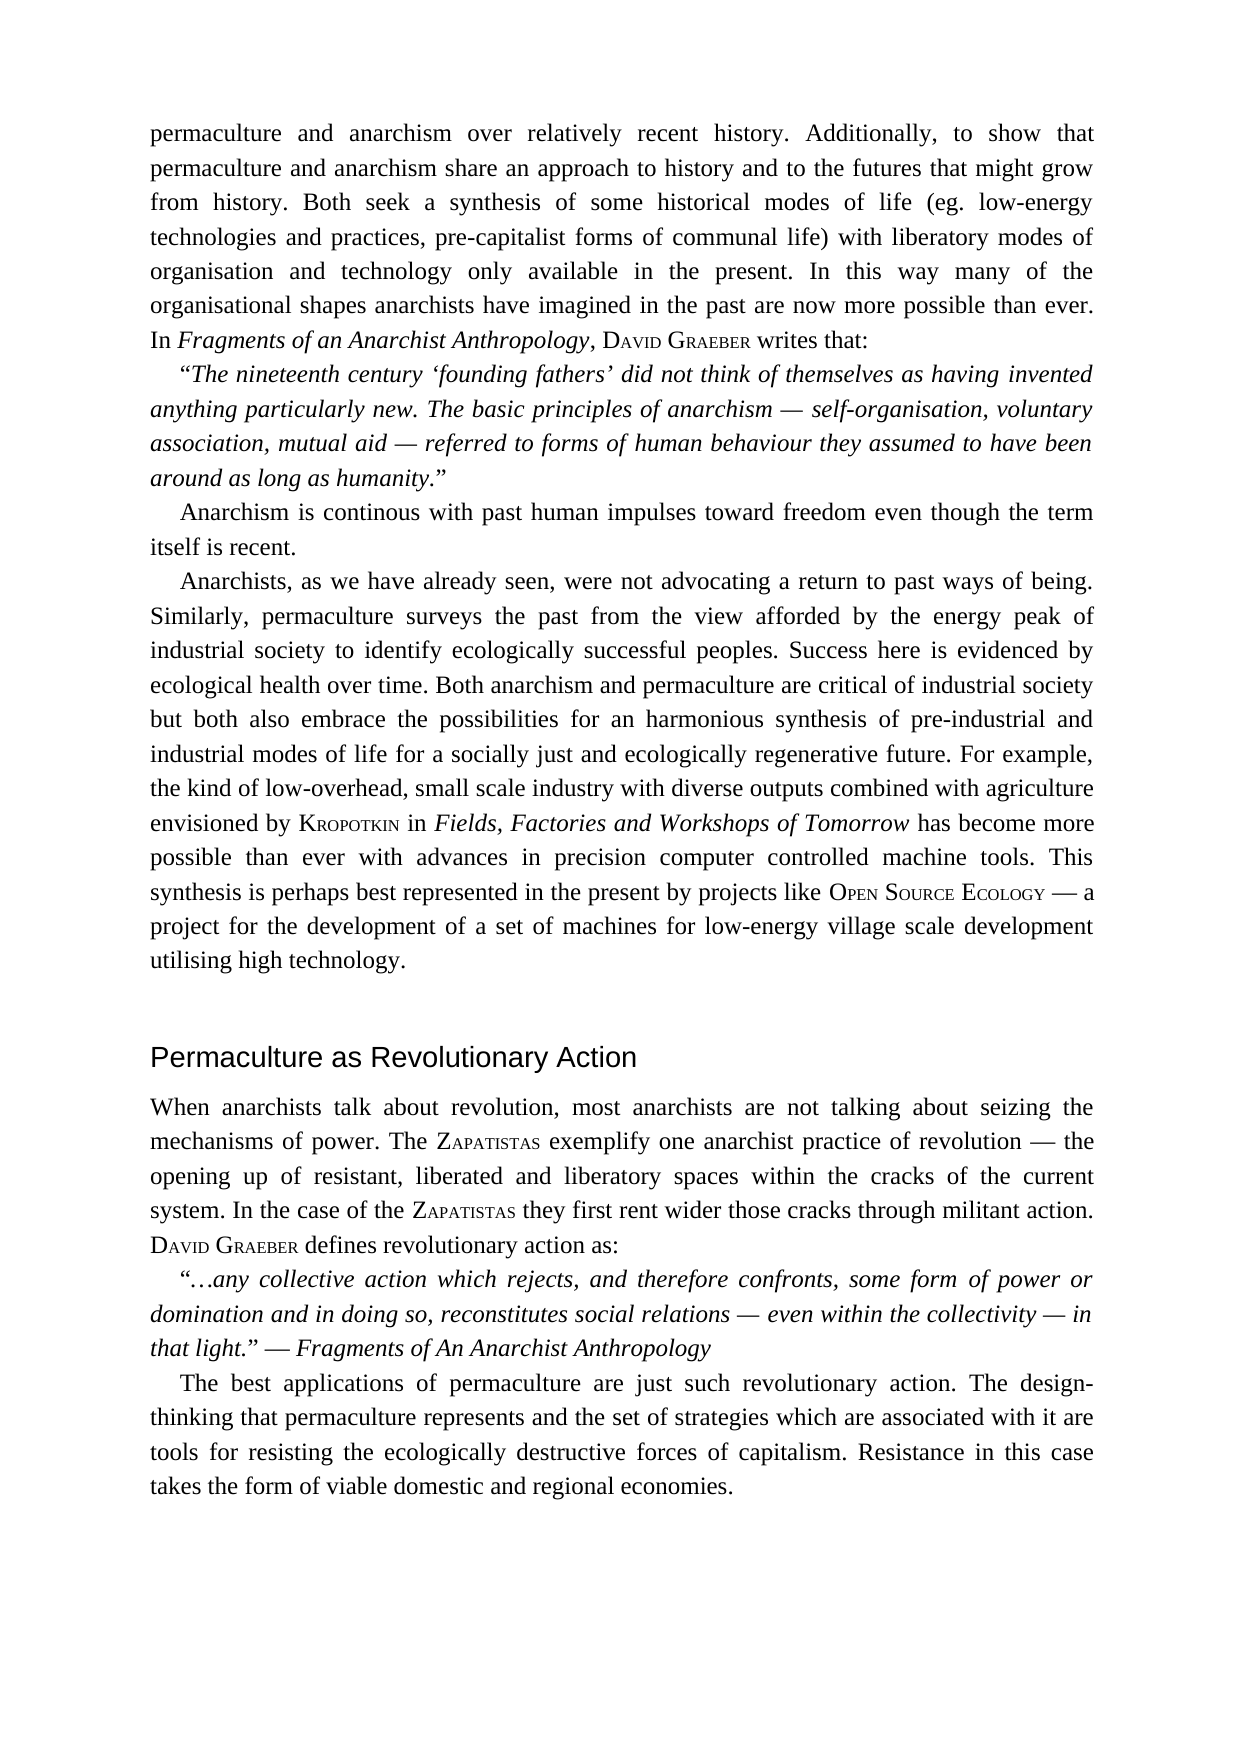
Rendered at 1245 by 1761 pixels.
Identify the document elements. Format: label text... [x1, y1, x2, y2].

subtitle Permaculture as Revolutionary Action [150, 1039, 1095, 1073]
text “…any collective action which rejects, and therefore confronts, some form of power or domination and in doing so, reconstitutes social relations — even within the collectivity — in that light.” — Fragments of An Anarchist Anthropology [150, 1264, 1095, 1362]
text “The nineteenth century ‘founding fathers’ did not think of themselves as having invented anything particularly new. The basic principles of anarchism — self-organisation, voluntary association, mutual aid — referred to forms of human behaviour they assumed to have been around as long as humanity.” [150, 359, 1095, 492]
text permaculture and anarchism over relatively recent history. Additionally, to show that permaculture and anarchism share an approach to history and to the futures that might grow from history. Both seek a synthesis of some historical modes of life (eg. low-energy technologies and practices, pre-capitalist forms of communal life) with liberatory modes of organisation and technology only available in the present. In this way many of the organisational shapes anarchists have imagined in the past are now more possible than ever. In Fragments of an Anarchist Anthropology, David Graeber writes that: [150, 118, 1095, 354]
text Anarchism is continous with past human impulses toward freedom even though the term itself is recent. [150, 497, 1095, 561]
text The best applications of permaculture are just such revolutionary action. The design-thinking that permaculture represents and the set of strategies which are associated with it are tools for resisting the ecologically destructive forces of capitalism. Resistance in this case takes the form of viable domestic and regional economies. [150, 1368, 1095, 1500]
text When anarchists talk about revolution, most anarchists are not talking about seizing the mechanisms of power. The Zapatistas exemplify one anarchist practice of revolution — the opening up of resistant, liberated and liberatory spaces within the cracks of the current system. In the case of the Zapatistas they first rent wider those cracks through militant action. David Graeber defines revolutionary action as: [150, 1092, 1095, 1258]
text Anarchists, as we have already seen, were not advocating a return to past ways of being. Similarly, permaculture surveys the past from the view afforded by the energy peak of industrial society to identify ecologically successful peoples. Success here is evidenced by ecological health over time. Both anarchism and permaculture are critical of industrial society but both also embrace the possibilities for an harmonious synthesis of pre-industrial and industrial modes of life for a socially just and ecologically regenerative future. For example, the kind of low-overhead, small scale industry with diverse outputs combined with agriculture envisioned by Kropotkin in Fields, Factories and Workshops of Tomorrow has become more possible than ever with advances in precision computer controlled machine tools. This synthesis is perhaps best represented in the present by projects like Open Source Ecology — a project for the development of a set of machines for low-energy village scale development utilising high technology. [150, 566, 1095, 974]
